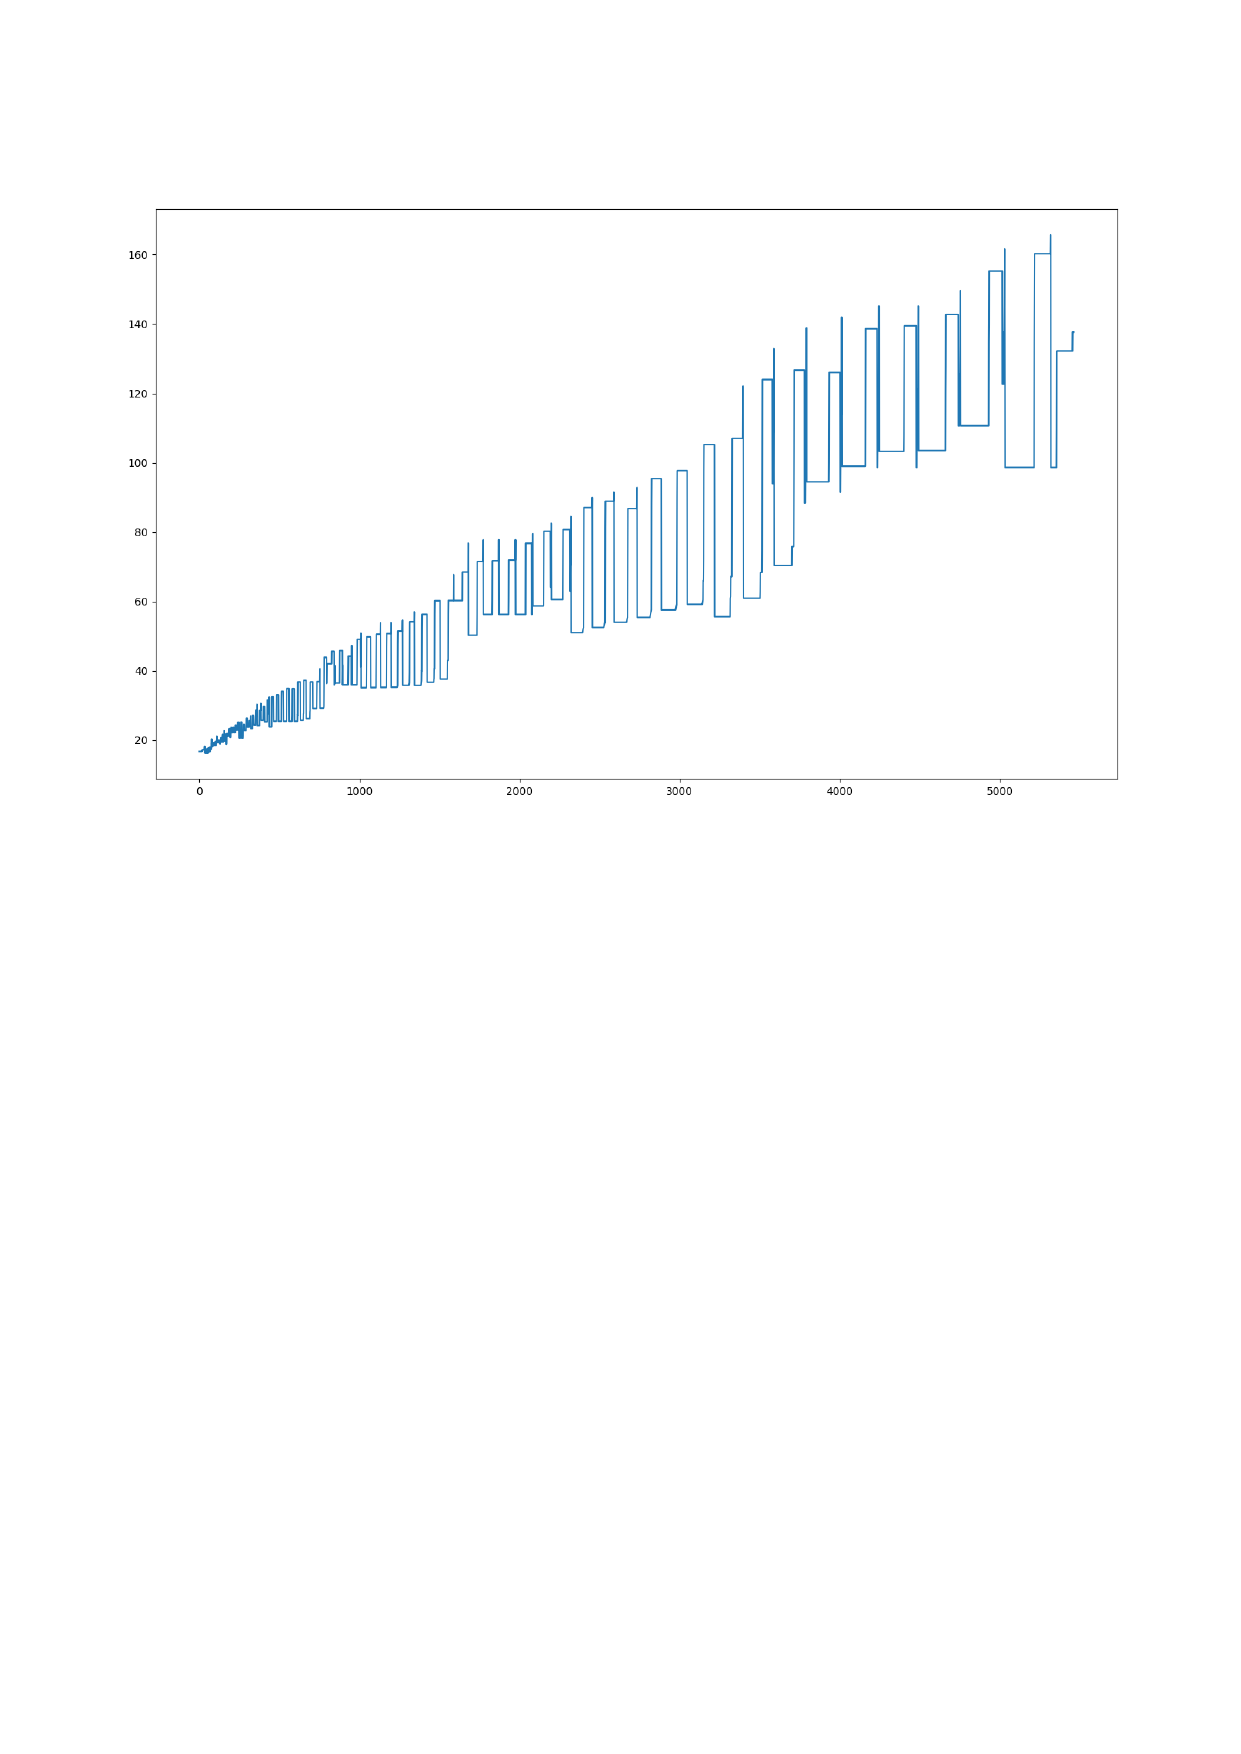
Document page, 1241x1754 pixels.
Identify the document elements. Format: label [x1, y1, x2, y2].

picture [0, 120, 1241, 860]
